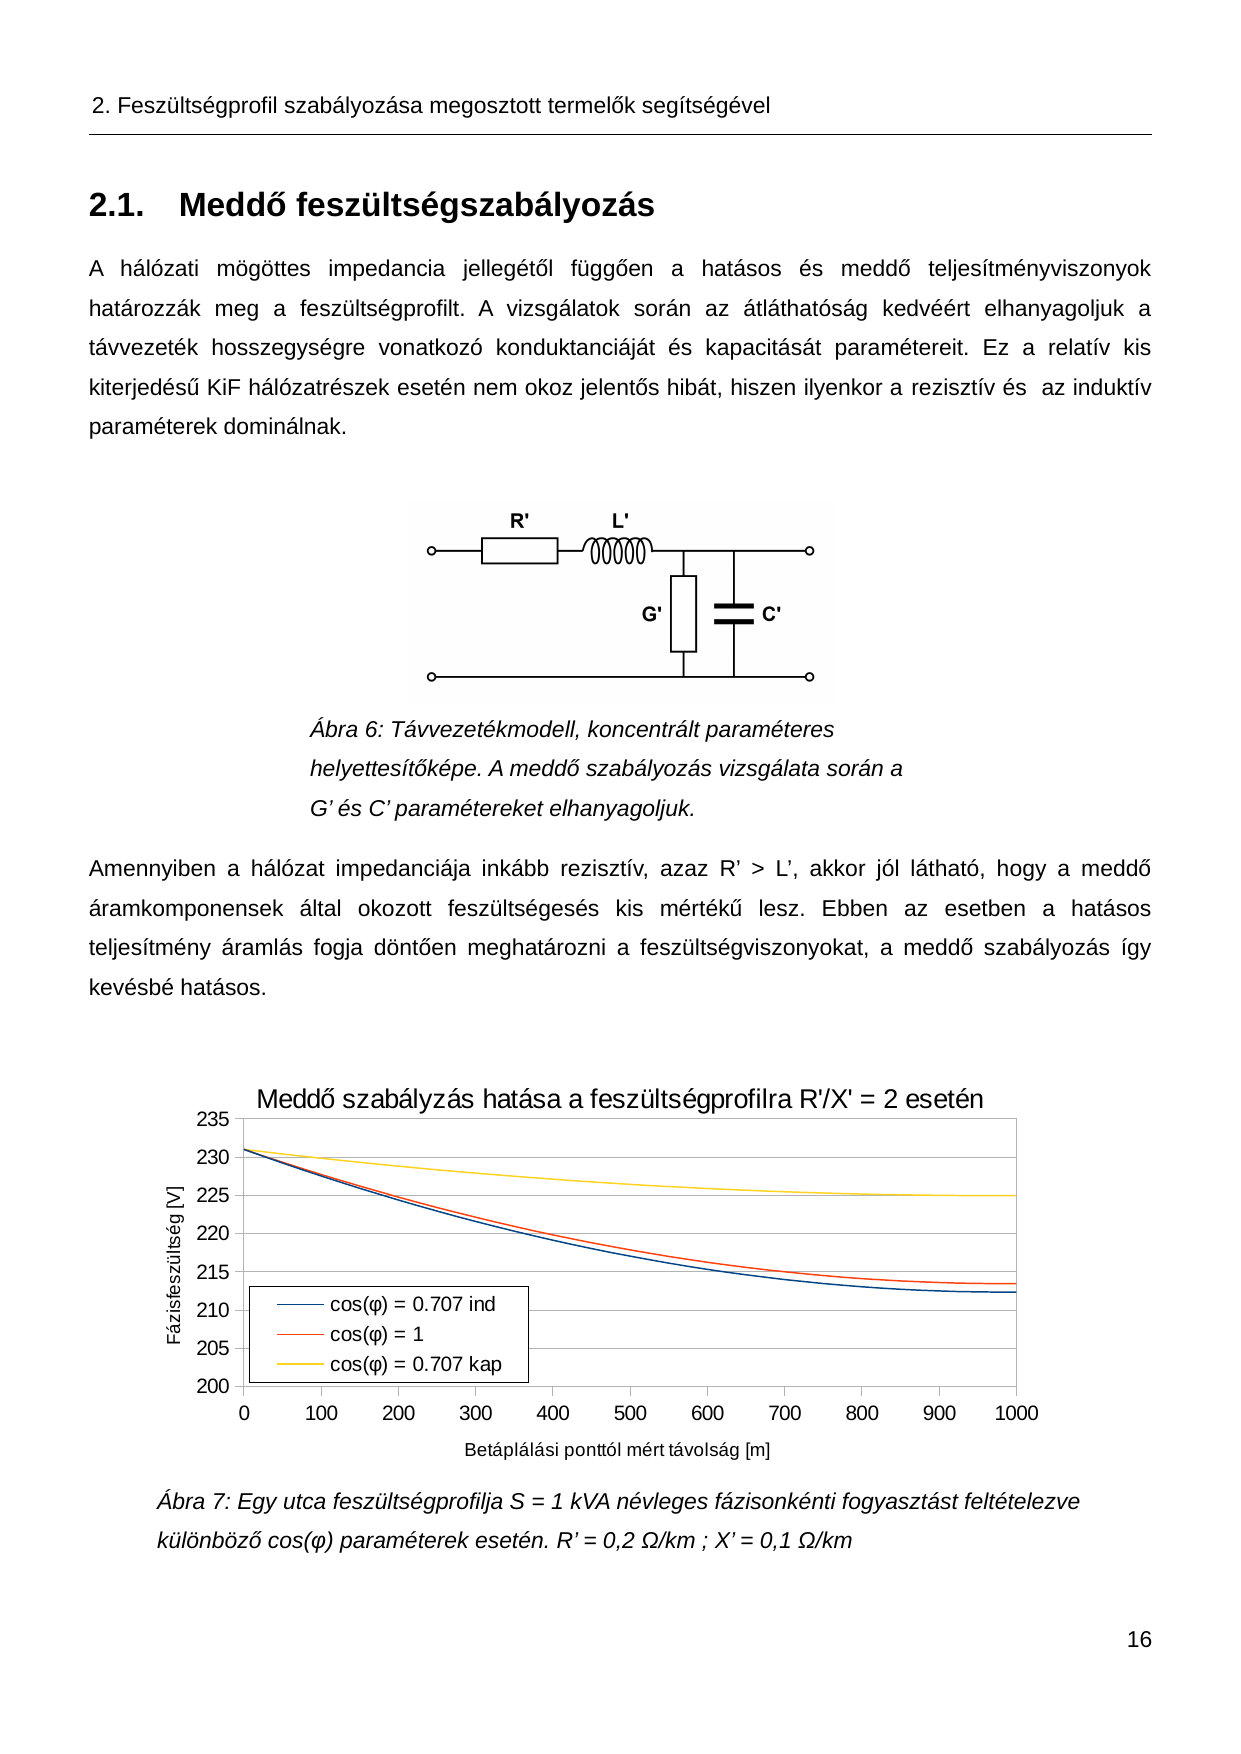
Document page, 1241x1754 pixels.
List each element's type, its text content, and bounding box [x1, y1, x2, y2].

subtitle Meddő feszültségszabályozás [88, 185, 1152, 224]
text Ábra 7: Egy utca feszültségprofilja S = 1 kVA névleges fázisonkénti fogyasztást feltételezve különböző cos(φ) paraméterek esetén. R’ = 0,2 Ω/km ; X’ = 0,1 Ω/km [157, 1475, 1084, 1554]
text Ábra 6: Távvezetékmodell, koncentrált paraméteres helyettesítőképe. A meddő szabályozás vizsgálata során a G’ és C’ paramétereket elhanyagoljuk. [310, 703, 931, 821]
text Amennyiben a hálózat impedanciája inkább rezisztív, azaz R’ > L’, akkor jól látható, hogy a meddő áramkomponensek által okozott feszültségesés kis mértékű lesz. Ebben az esetben a hatásos teljesítmény áramlás fogja döntően meghatározni a feszültségviszonyokat, a meddő szabályozás így kevésbé hatásos. [88, 468, 1152, 1000]
picture [406, 500, 835, 703]
text A hálózati mögöttes impedancia jellegétől függően a hatásos és meddő teljesítményviszonyok határozzák meg a feszültségprofilt. A vizsgálatok során az átláthatóság kedvéért elhanyagoljuk a távvezeték hosszegységre vonatkozó konduktanciáját és kapacitását paramétereit. Ez a relatív kis kiterjedésű KiF hálózatrészek esetén nem okoz jelentős hibát, hiszen ilyenkor a rezisztív és az induktív paraméterek dominálnak. [88, 255, 1152, 440]
